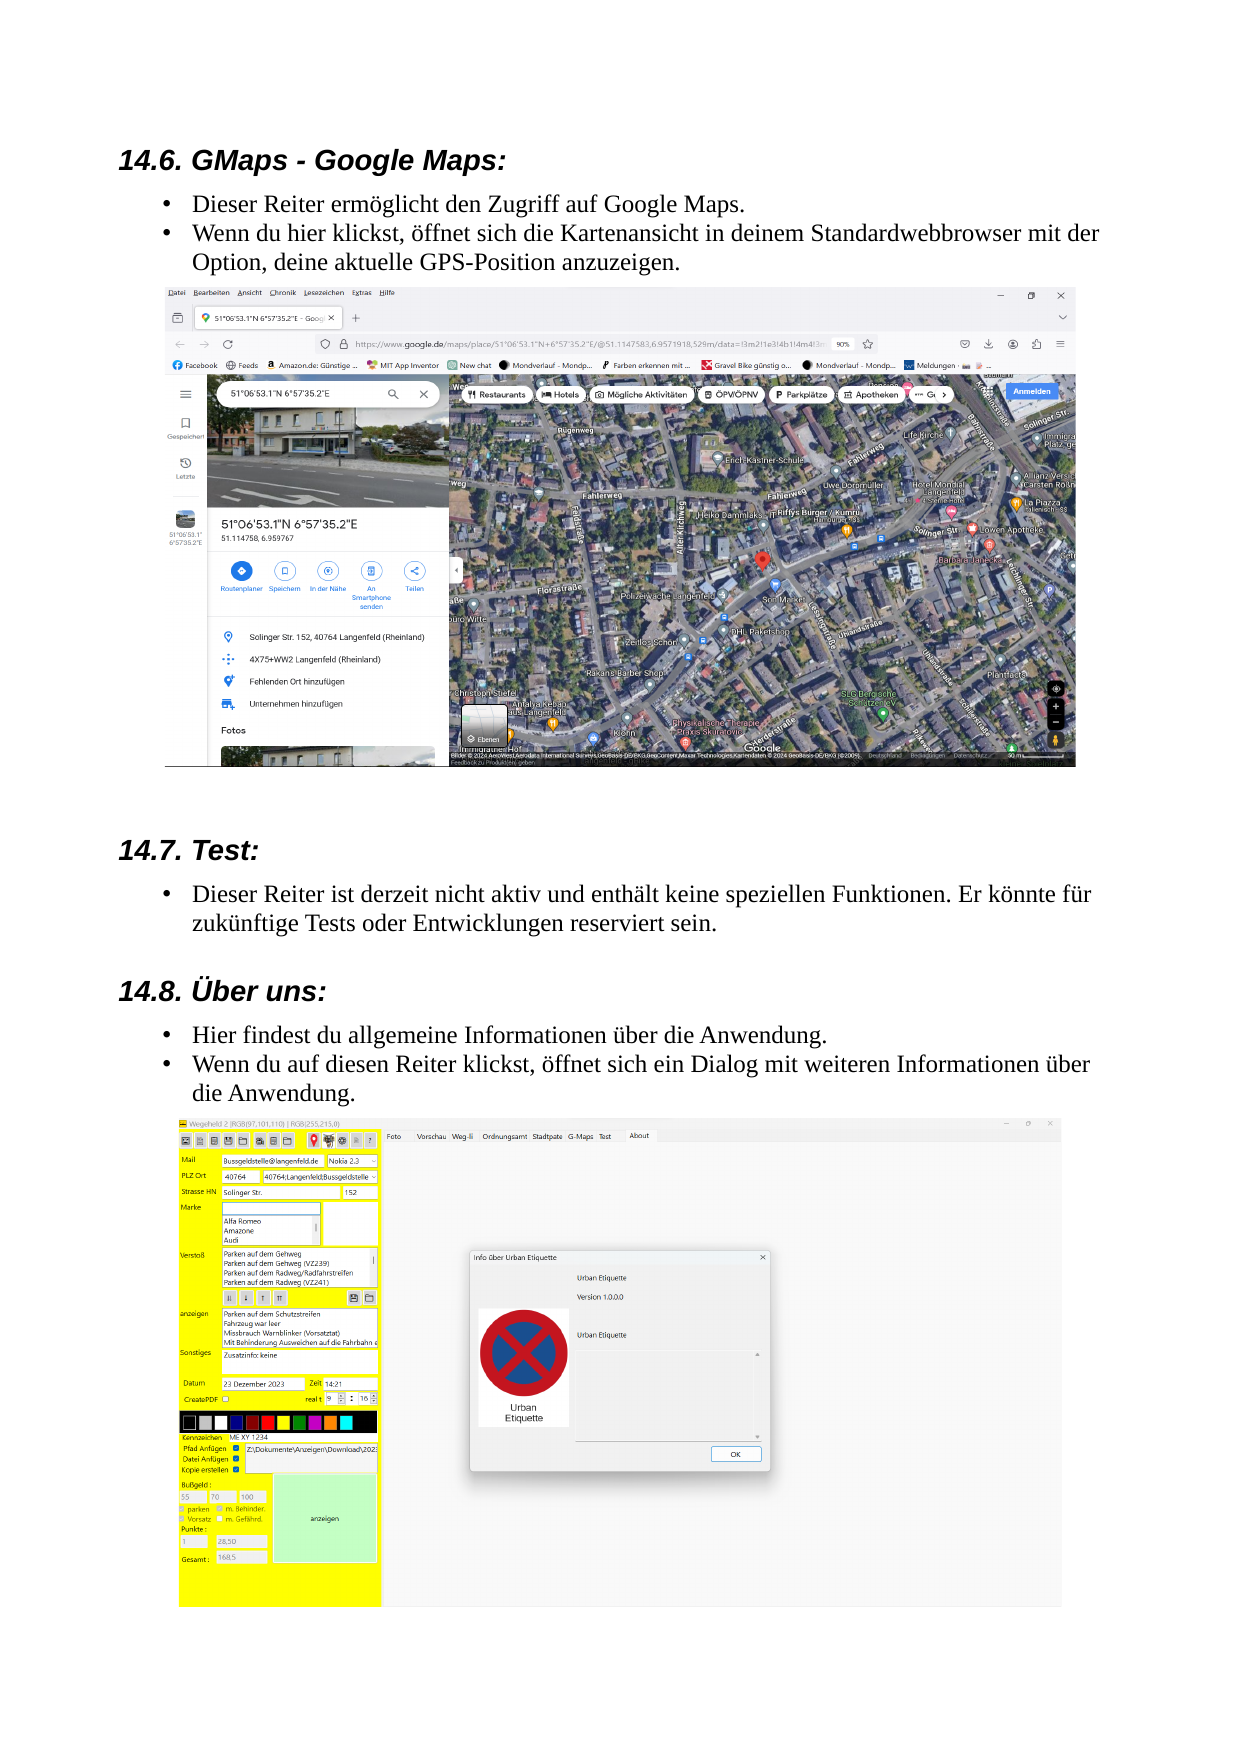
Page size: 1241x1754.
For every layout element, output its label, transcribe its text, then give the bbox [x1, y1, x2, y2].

list Dieser Reiter ist derzeit nicht aktiv und enthält keine speziellen Funktionen. Er könnte für zukünftige Tests oder Entwicklungen reserviert sein. [162, 879, 1122, 937]
subtitle 14.7. Test: [118, 833, 1122, 867]
picture [164, 287, 1076, 767]
subtitle 14.8. Über uns: [118, 974, 1122, 1008]
subtitle 14.6. GMaps - Google Maps: [118, 143, 1122, 177]
list Dieser Reiter ermöglicht den Zugriff auf Google Maps. [162, 189, 1122, 218]
list Hier findest du allgemeine Informationen über die Anwendung. [162, 1020, 1122, 1049]
picture [178, 1118, 1062, 1607]
list Wenn du hier klickst, öffnet sich die Kartenansicht in deinem Standardwebbrowser mit der Option, deine aktuelle GPS-Position anzuzeigen. [162, 218, 1122, 275]
list Wenn du auf diesen Reiter klickst, öffnet sich ein Dialog mit weiteren Informationen über die Anwendung. [162, 1049, 1122, 1106]
